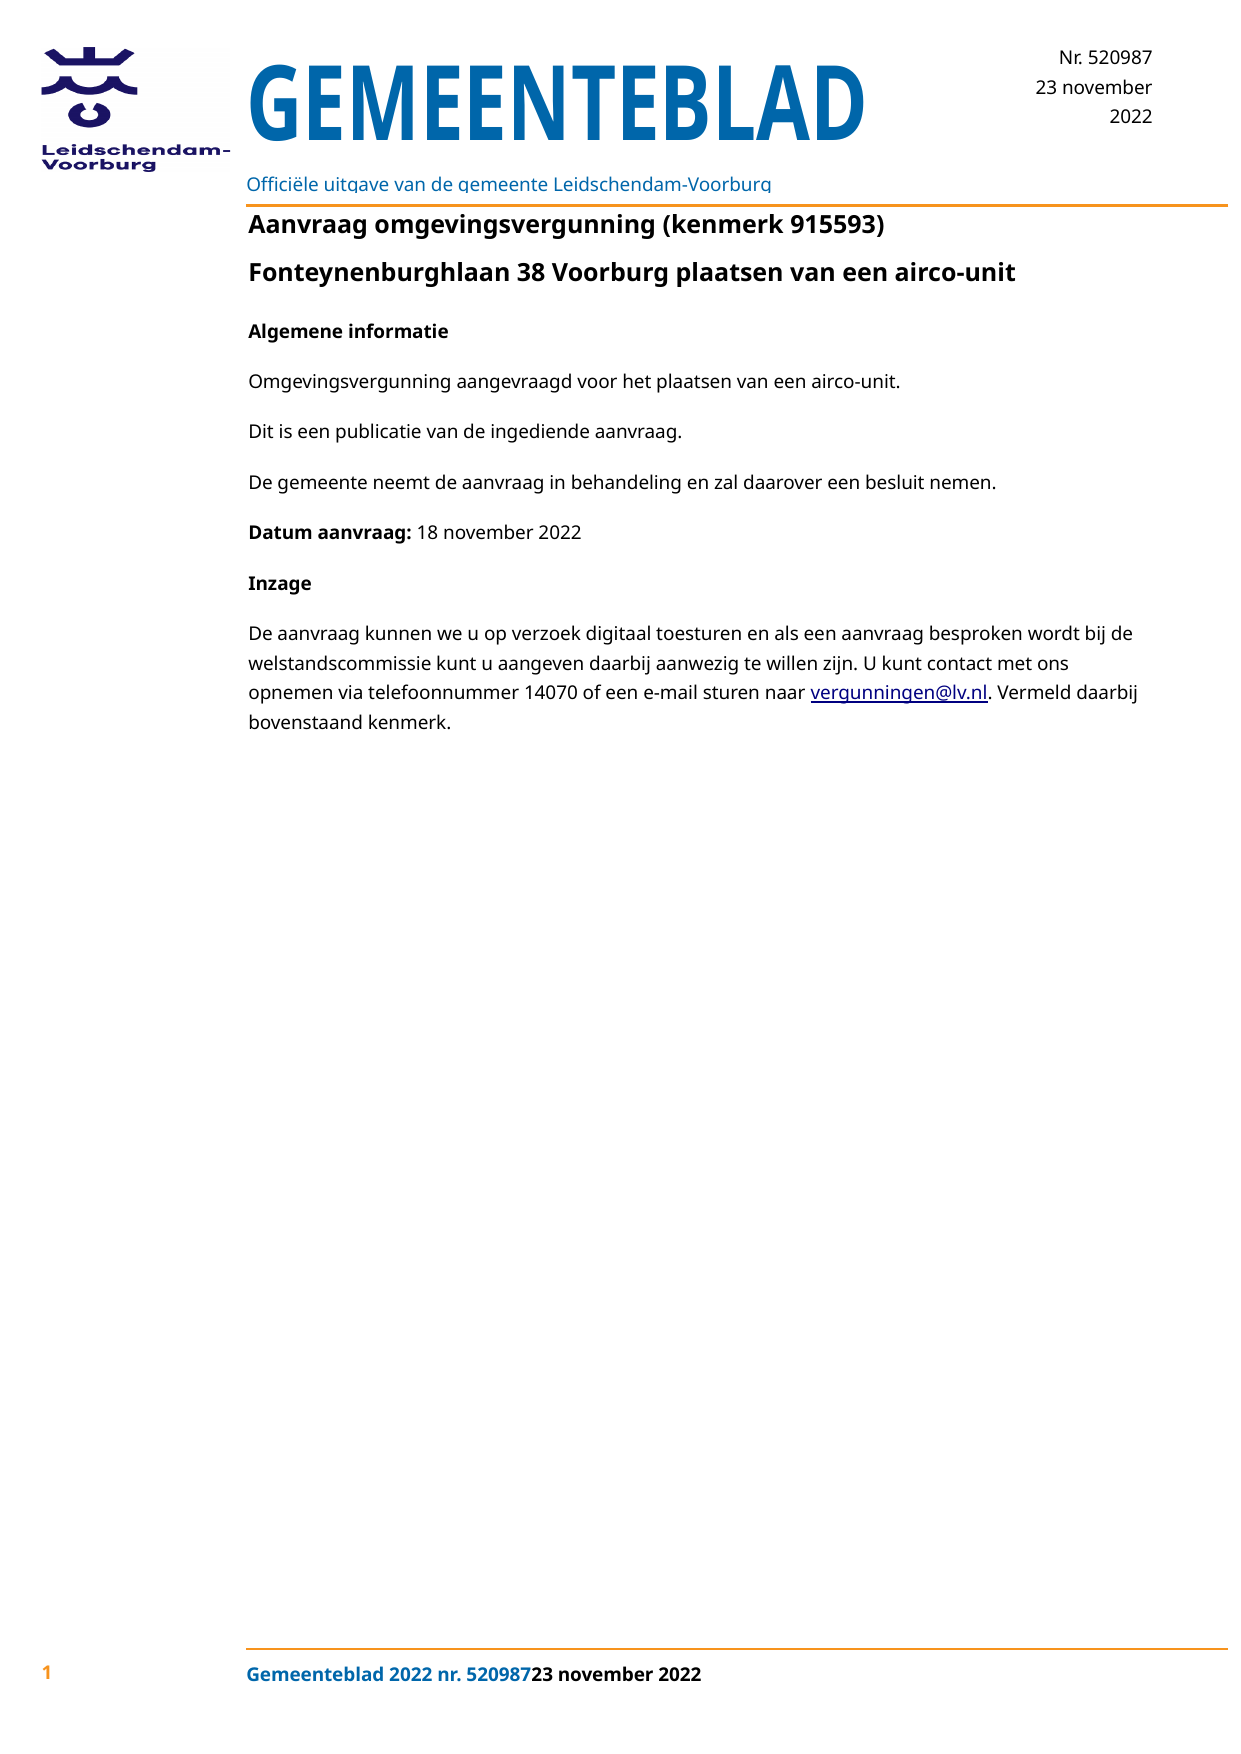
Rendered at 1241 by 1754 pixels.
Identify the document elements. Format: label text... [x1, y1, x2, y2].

text Dit is een publicatie van de ingediende aanvraag. [248, 419, 1152, 444]
text De gemeente neemt de aanvraag in behandeling en zal daarover een besluit nemen. [248, 469, 1152, 495]
text Aanvraag omgevingsvergunning (kenmerk 915593) Fonteynenburghlaan 38 Voorburg plaatsen van een airco-unit [248, 207, 1152, 288]
text Inzage [248, 570, 1152, 596]
text Omgevingsvergunning aangevraagd voor het plaatsen van een airco-unit. [248, 368, 1152, 394]
picture [41, 47, 231, 172]
text De aanvraag kunnen we u op verzoek digitaal toesturen en als een aanvraag besproken wordt bij de welstandscommissie kunt u aangeven daarbij aanwezig te willen zijn. U kunt contact met ons opnemen via telefoonnummer 14070 of een e-mail sturen naar vergunningen@lv.nl. Vermeld daarbij bovenstaand kenmerk. [248, 620, 1152, 735]
text Algemene informatie [248, 318, 1152, 344]
text Datum aanvraag: 18 november 2022 [248, 519, 1152, 545]
